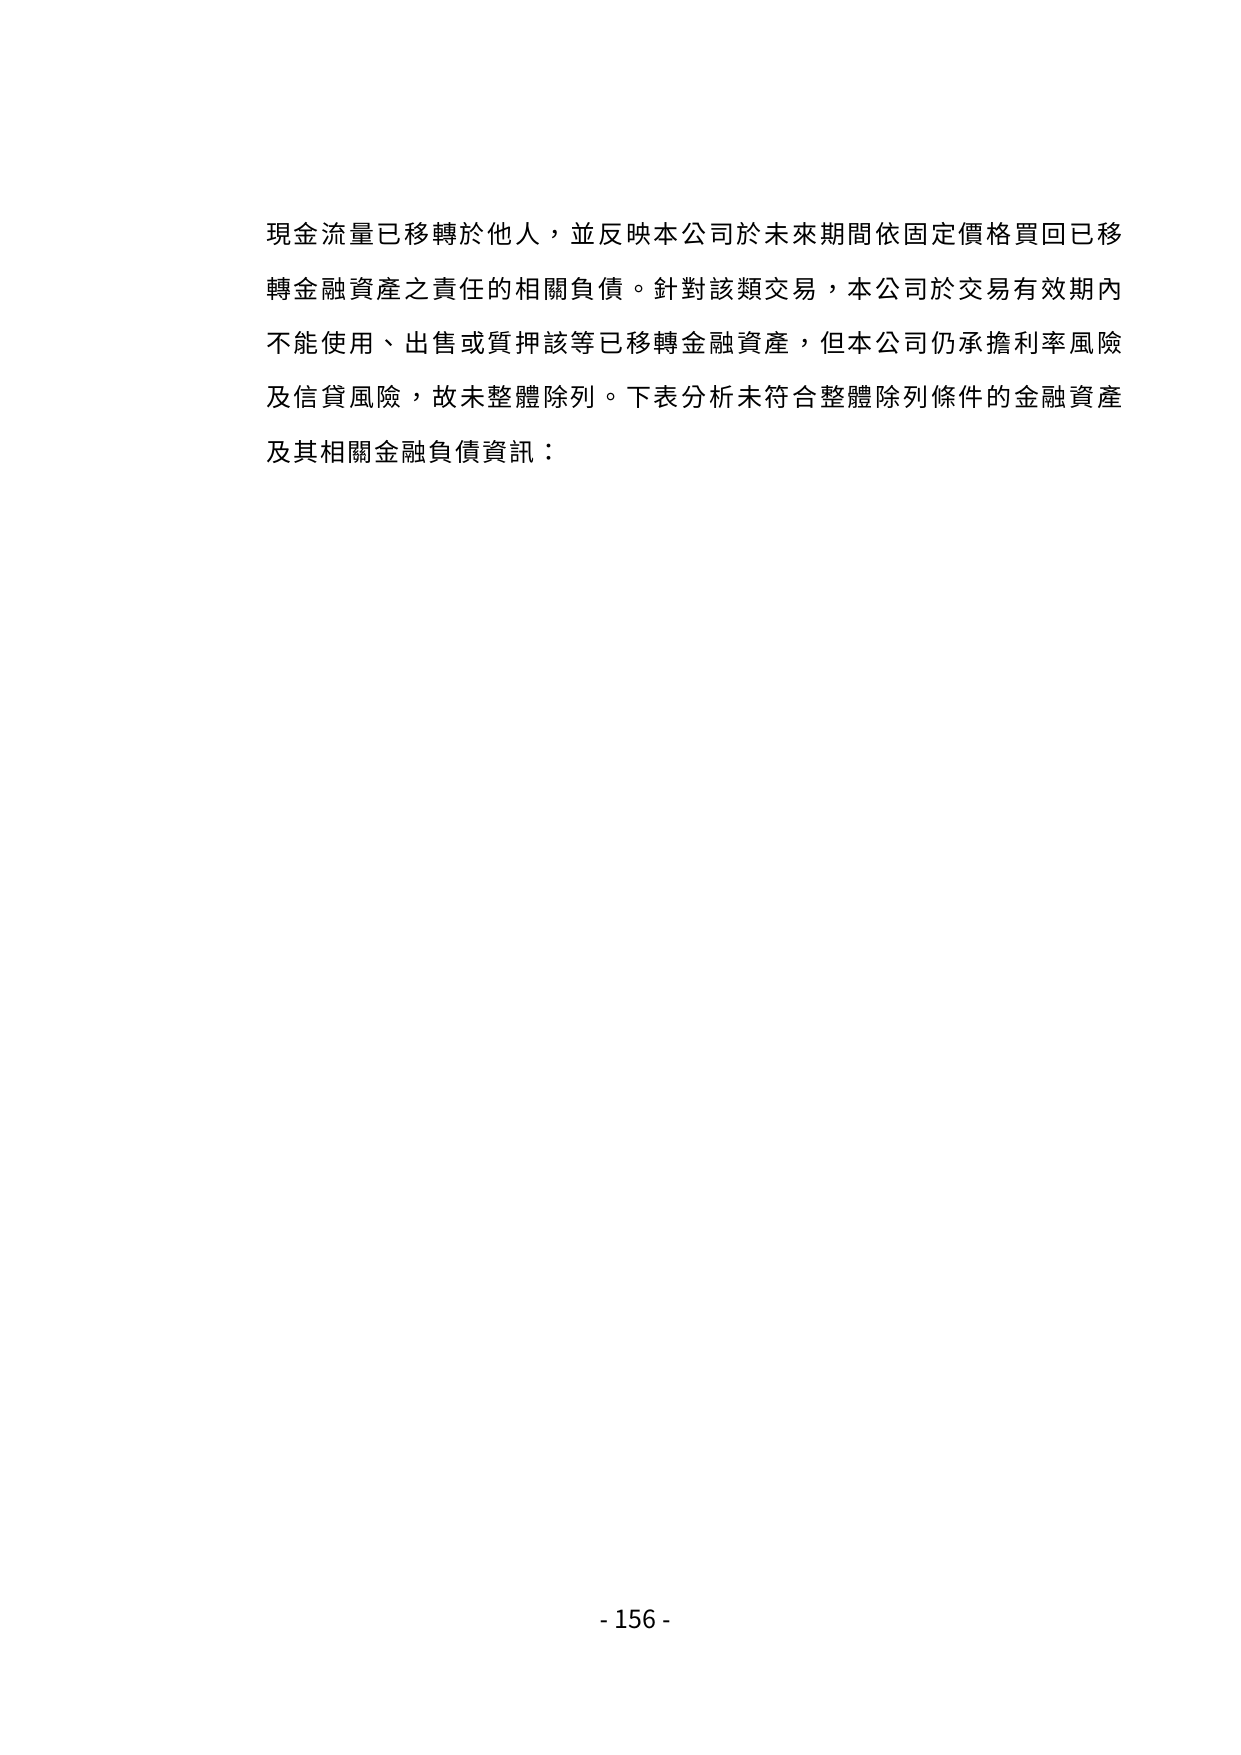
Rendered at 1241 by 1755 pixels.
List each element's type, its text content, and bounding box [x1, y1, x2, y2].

text 現金流量已移轉於他人，並反映本公司於未來期間依固定價格買回已移轉金融資產之責任的相關負債。針對該類交易，本公司於交易有效期內不能使用、出售或質押該等已移轉金融資產，但本公司仍承擔利率風險及信貸風險，故未整體除列。下表分析未符合整體除列條件的金融資產及其相關金融負債資訊： [266, 215, 1122, 468]
